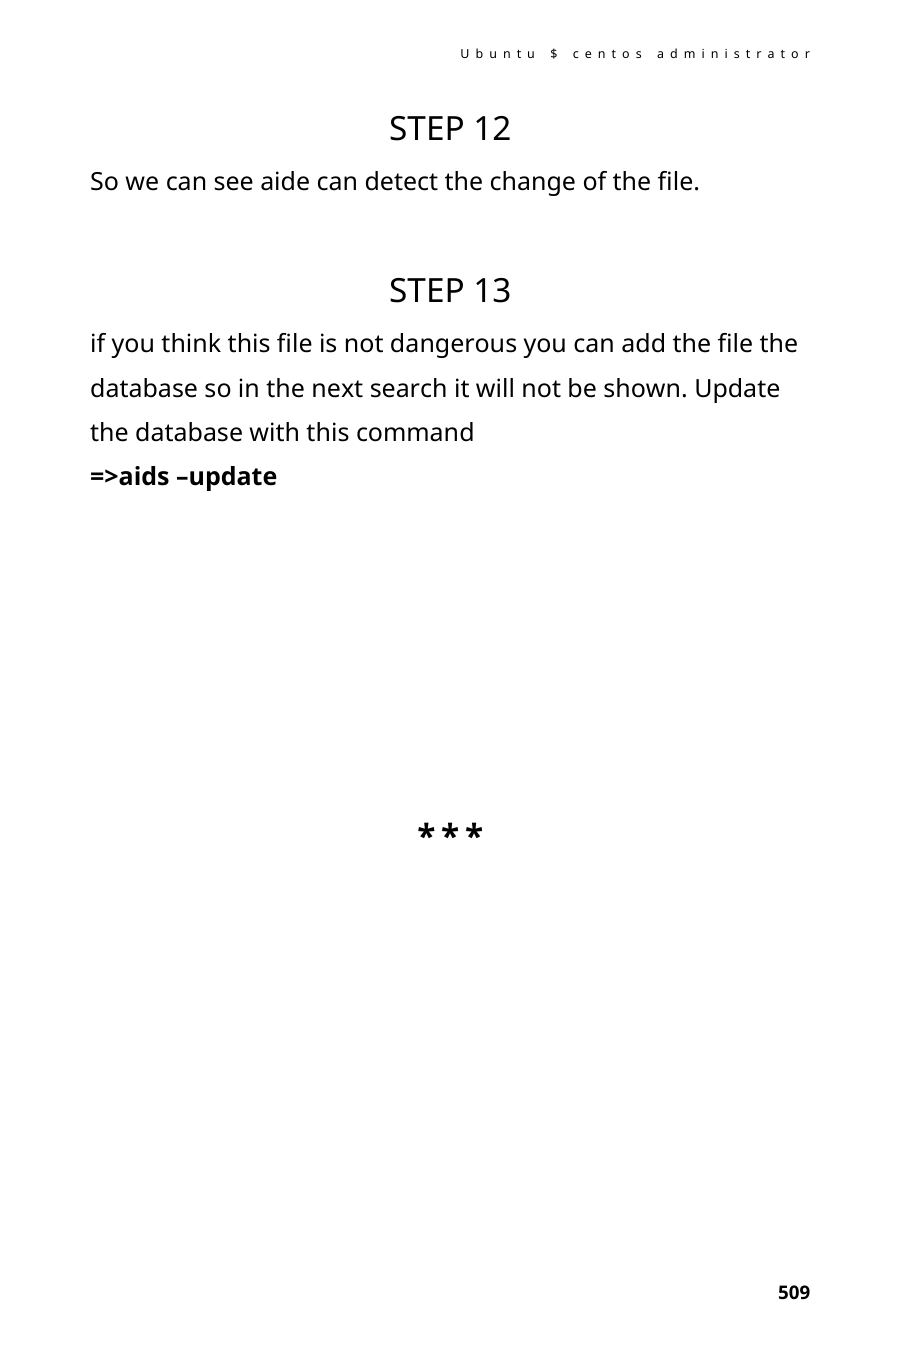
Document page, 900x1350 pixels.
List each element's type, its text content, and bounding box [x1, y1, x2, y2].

text STEP 13 [90, 267, 810, 313]
text So we can see aide can detect the change of the file. [90, 164, 810, 198]
text STEP 12 [90, 105, 810, 150]
text =>aids –update [90, 459, 810, 493]
text if you think this file is not dangerous you can add the file the database so in the next search it will not be shown. Update the database with this command [90, 326, 810, 449]
text *** [90, 813, 810, 858]
